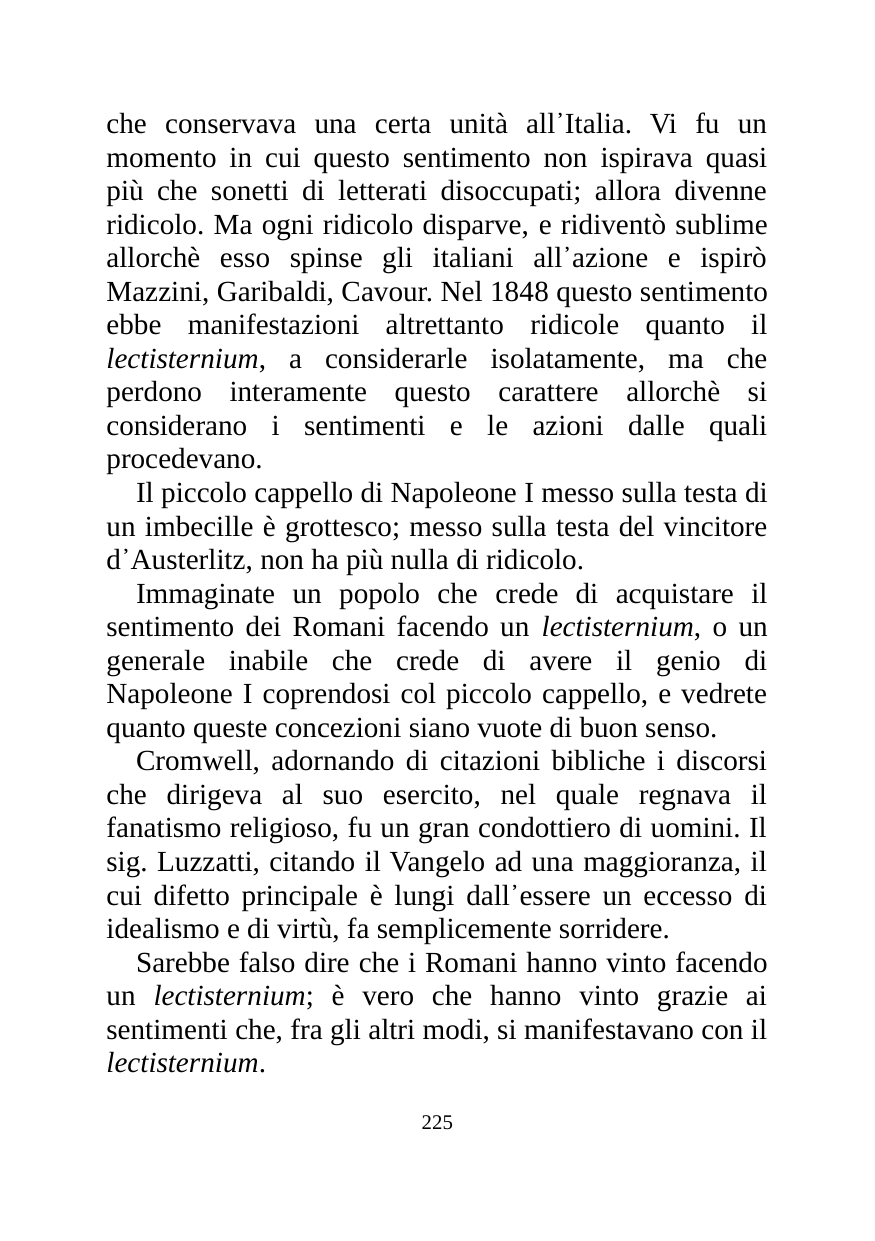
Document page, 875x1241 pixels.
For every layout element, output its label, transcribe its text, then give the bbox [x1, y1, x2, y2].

text Cromwell, adornando di citazioni bibliche i discorsi che dirigeva al suo esercito, nel quale regnava il fanatismo religioso, fu un gran condottiero di uomini. Il sig. Luzzatti, citando il Vangelo ad una maggioranza, il cui difetto principale è lungi dall᾽essere un eccesso di idealismo e di virtù, fa semplicemente sorridere. [106, 743, 768, 945]
text Sarebbe falso dire che i Romani hanno vinto facendo un lectisternium; è vero che hanno vinto grazie ai sentimenti che, fra gli altri modi, si manifestavano con il lectisternium. [106, 945, 768, 1079]
text Il piccolo cappello di Napoleone I messo sulla testa di un imbecille è grottesco; messo sulla testa del vincitore d᾽Austerlitz, non ha più nulla di ridicolo. [106, 475, 768, 576]
text che conservava una certa unità all᾽Italia. Vi fu un momento in cui questo sentimento non ispirava quasi più che sonetti di letterati disoccupati; allora divenne ridicolo. Ma ogni ridicolo disparve, e ridiventò sublime allorchè esso spinse gli italiani all᾽azione e ispirò Mazzini, Garibaldi, Cavour. Nel 1848 questo sentimento ebbe manifestazioni altrettanto ridicole quanto il lectisternium, a considerarle isolatamente, ma che perdono interamente questo carattere allorchè si considerano i sentimenti e le azioni dalle quali procedevano. [106, 106, 768, 475]
text Immaginate un popolo che crede di acquistare il sentimento dei Romani facendo un lectisternium, o un generale inabile che crede di avere il genio di Napoleone I coprendosi col piccolo cappello, e vedrete quanto queste concezioni siano vuote di buon senso. [106, 576, 768, 743]
